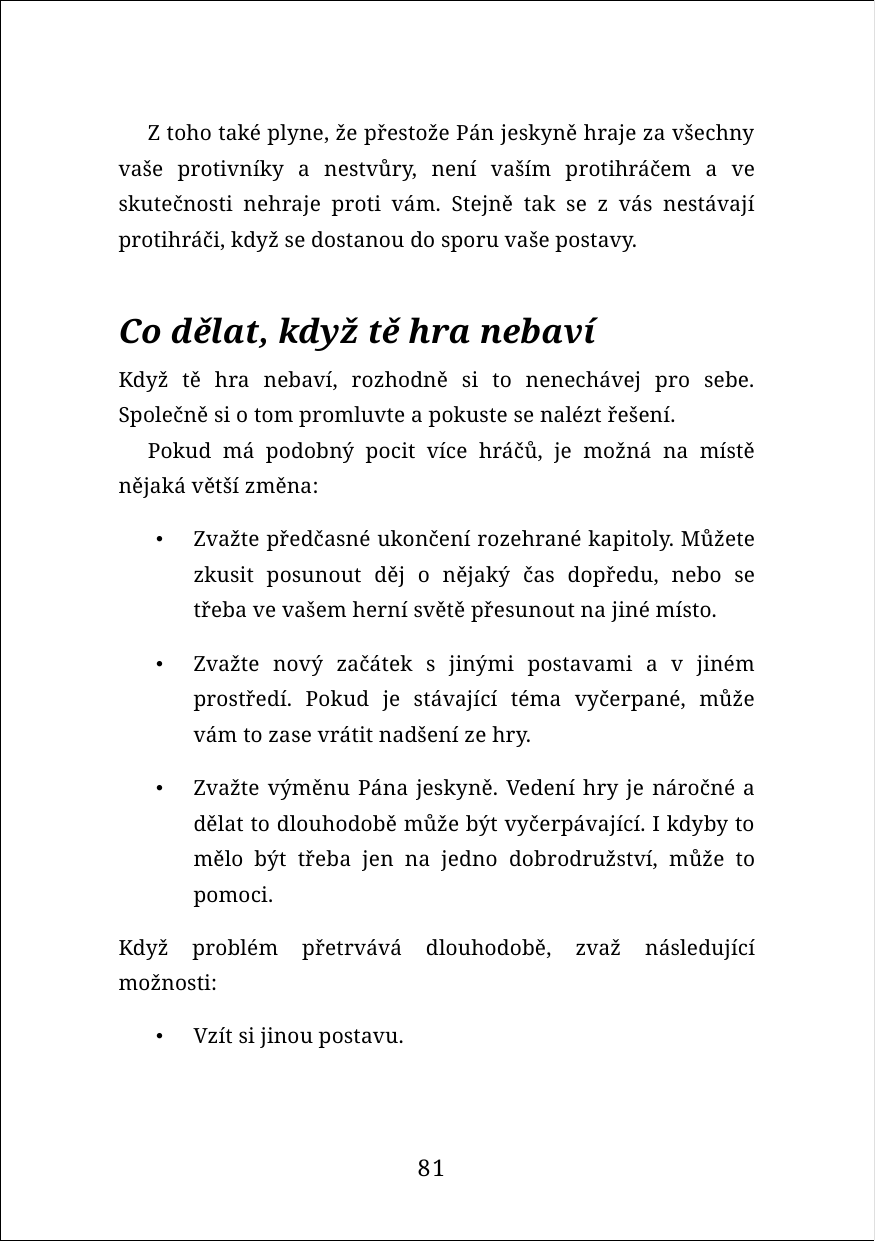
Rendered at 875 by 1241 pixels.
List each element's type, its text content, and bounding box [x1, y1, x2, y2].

list Zvažte výměnu Pána jeskyně. Vedení hry je náročné a dělat to dlouhodobě může být vyčerpávající. I kdyby to mělo být třeba jen na jedno dobrodružství, může to pomoci. [156, 773, 756, 908]
text Když problém přetrvává dlouhodobě, zvaž následující možnosti: [118, 933, 756, 997]
list Zvažte nový začátek s jinými postavami a v jiném prostředí. Pokud je stávající téma vyčerpané, může vám to zase vrátit nadšení ze hry. [156, 649, 756, 748]
subtitle Co dělat, když tě hra nebaví [118, 308, 756, 353]
text Z toho také plyne, že přestože Pán jeskyně hraje za všechny vaše protivníky a nestvůry, není vaším protihráčem a ve skutečnosti nehraje proti vám. Stejně tak se z vás nestávají protihráči, když se dostanou do sporu vaše postavy. [118, 118, 756, 253]
text Když tě hra nebaví, rozhodně si to nenechávej pro sebe. Společně si o tom promluvte a pokuste se nalézt řešení. Pokud má podobný pocit více hráčů, je možná na místě nějaká větší změna: [118, 365, 756, 500]
list Vzít si jinou postavu. [156, 1022, 756, 1050]
list Zvažte předčasné ukončení rozehrané kapitoly. Můžete zkusit posunout děj o nějaký čas dopředu, nebo se třeba ve vašem herní světě přesunout na jiné místo. [156, 524, 756, 624]
